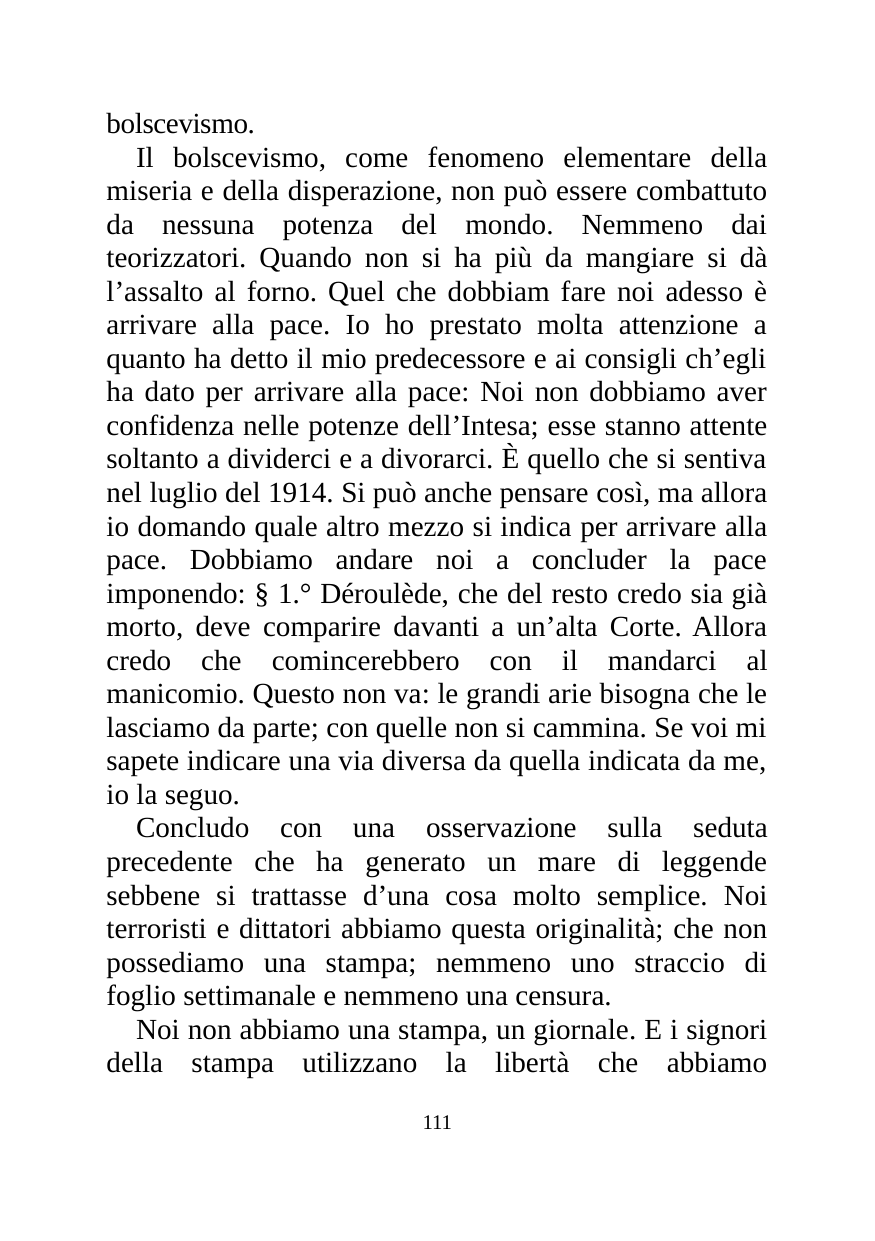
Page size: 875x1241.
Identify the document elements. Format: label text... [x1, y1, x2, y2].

text Noi non abbiamo una stampa, un giornale. E i signori della stampa utilizzano la libertà che abbiamo [106, 1012, 768, 1079]
text bolscevismo. [106, 106, 768, 140]
text Concludo con una osservazione sulla seduta precedente che ha generato un mare di leggende sebbene si trattasse d’una cosa molto semplice. Noi terroristi e dittatori abbiamo questa originalità; che non possediamo una stampa; nemmeno uno straccio di foglio settimanale e nemmeno una censura. [106, 811, 768, 1012]
text Il bolscevismo, come fenomeno elementare della miseria e della disperazione, non può essere combattuto da nessuna potenza del mondo. Nemmeno dai teorizzatori. Quando non si ha più da mangiare si dà l’assalto al forno. Quel che dobbiam fare noi adesso è arrivare alla pace. Io ho prestato molta attenzione a quanto ha detto il mio predecessore e ai consigli ch’egli ha dato per arrivare alla pace: Noi non dobbiamo aver confidenza nelle potenze dell’Intesa; esse stanno attente soltanto a dividerci e a divorarci. È quello che si sentiva nel luglio del 1914. Si può anche pensare così, ma allora io domando quale altro mezzo si indica per arrivare alla pace. Dobbiamo andare noi a concluder la pace imponendo: § 1.° Déroulède, che del resto credo sia già morto, deve comparire davanti a un’alta Corte. Allora credo che comincerebbero con il mandarci al manicomio. Questo non va: le grandi arie bisogna che le lasciamo da parte; con quelle non si cammina. Se voi mi sapete indicare una via diversa da quella indicata da me, io la seguo. [106, 140, 768, 811]
